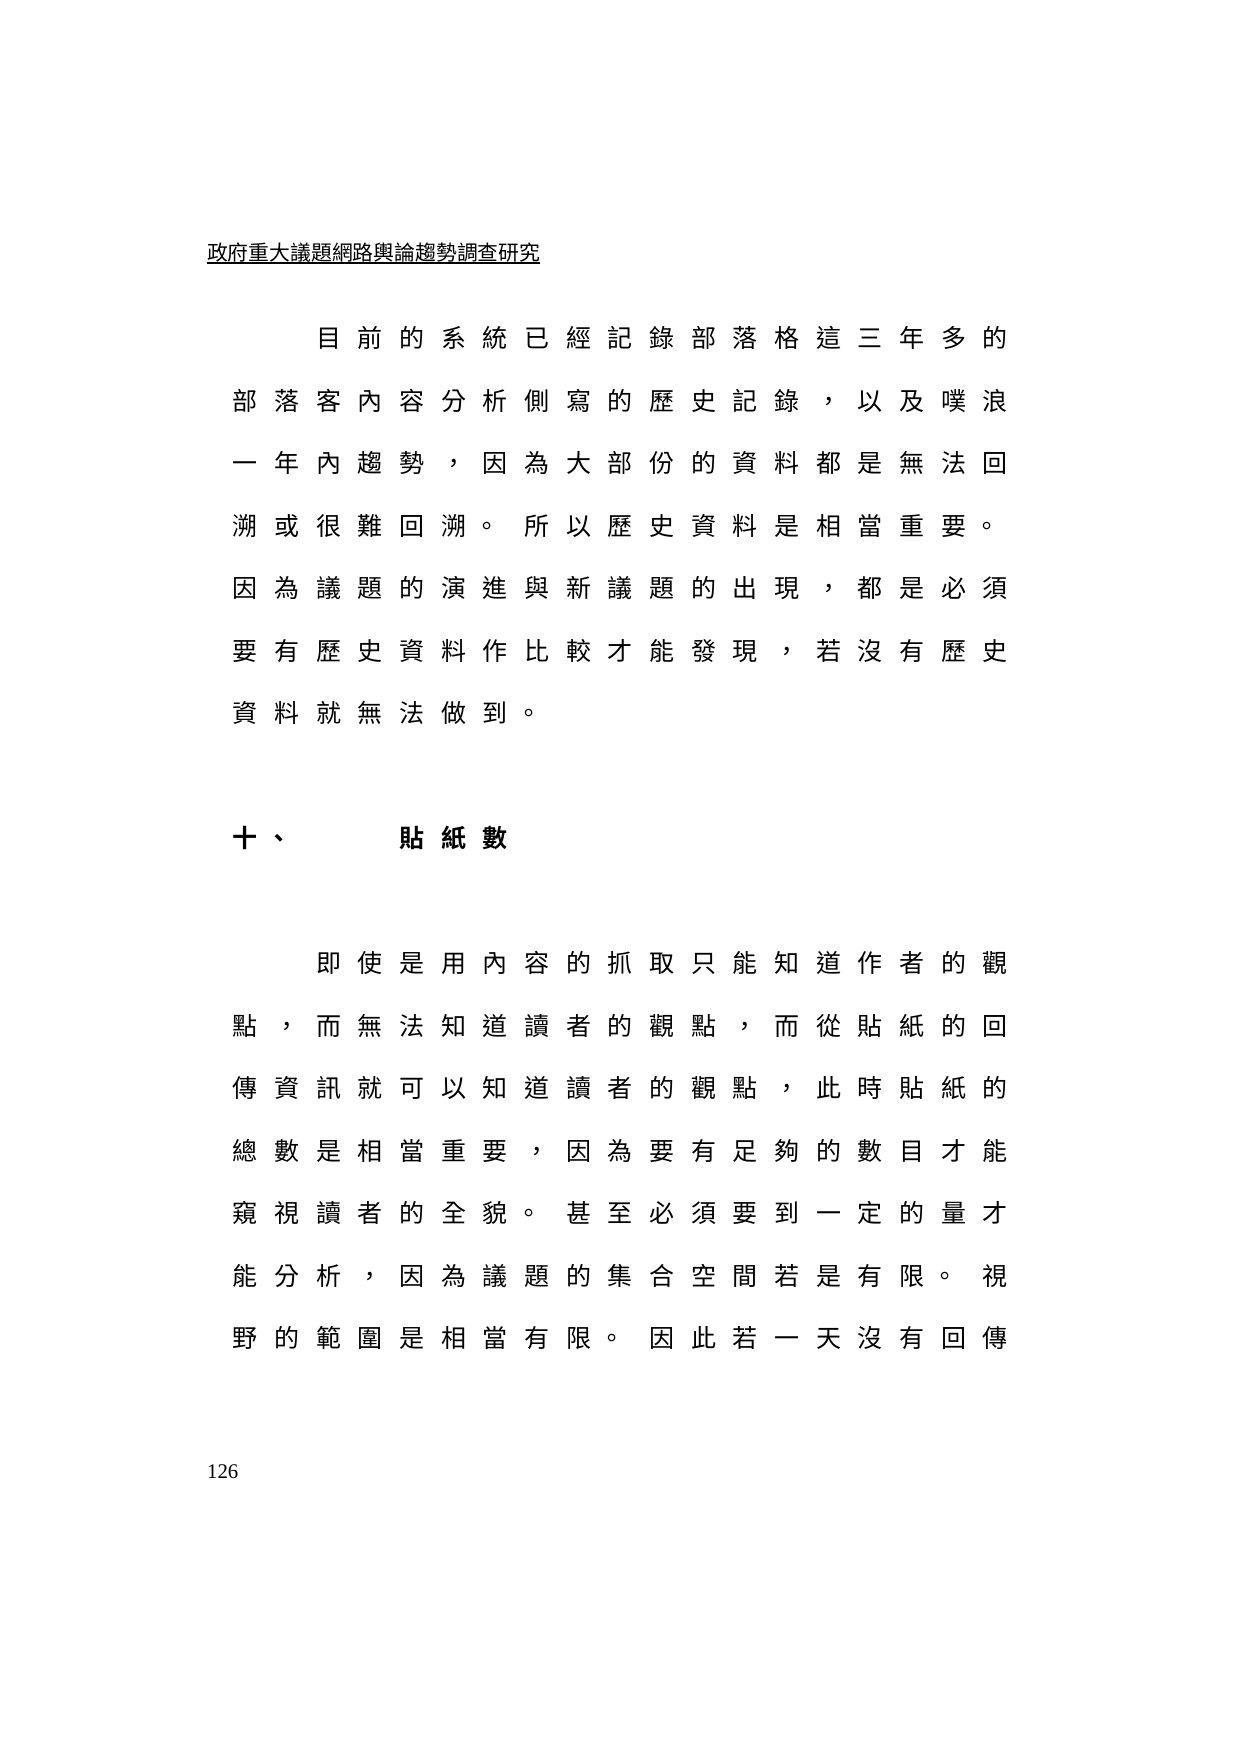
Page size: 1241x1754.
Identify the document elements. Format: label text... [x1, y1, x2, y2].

list 貼紙數 [224, 795, 1016, 858]
text 即使是用內容的抓取只能知道作者的觀點，而無法知道讀者的觀點，而從貼紙的回傳資訊就可以知道讀者的觀點，此時貼紙的總數是相當重要，因為要有足夠的數目才能窺視讀者的全貌。甚至必須要到一定的量才能分析，因為議題的集合空間若是有限。視野的範圍是相當有限。因此若一天沒有回傳 [224, 920, 1016, 1358]
text 目前的系統已經記錄部落格這三年多的部落客內容分析側寫的歷史記錄，以及噗浪一年內趨勢，因為大部份的資料都是無法回溯或很難回溯。所以歷史資料是相當重要。因為議題的演進與新議題的出現，都是必須要有歷史資料作比較才能發現，若沒有歷史資料就無法做到。 [224, 295, 1016, 733]
